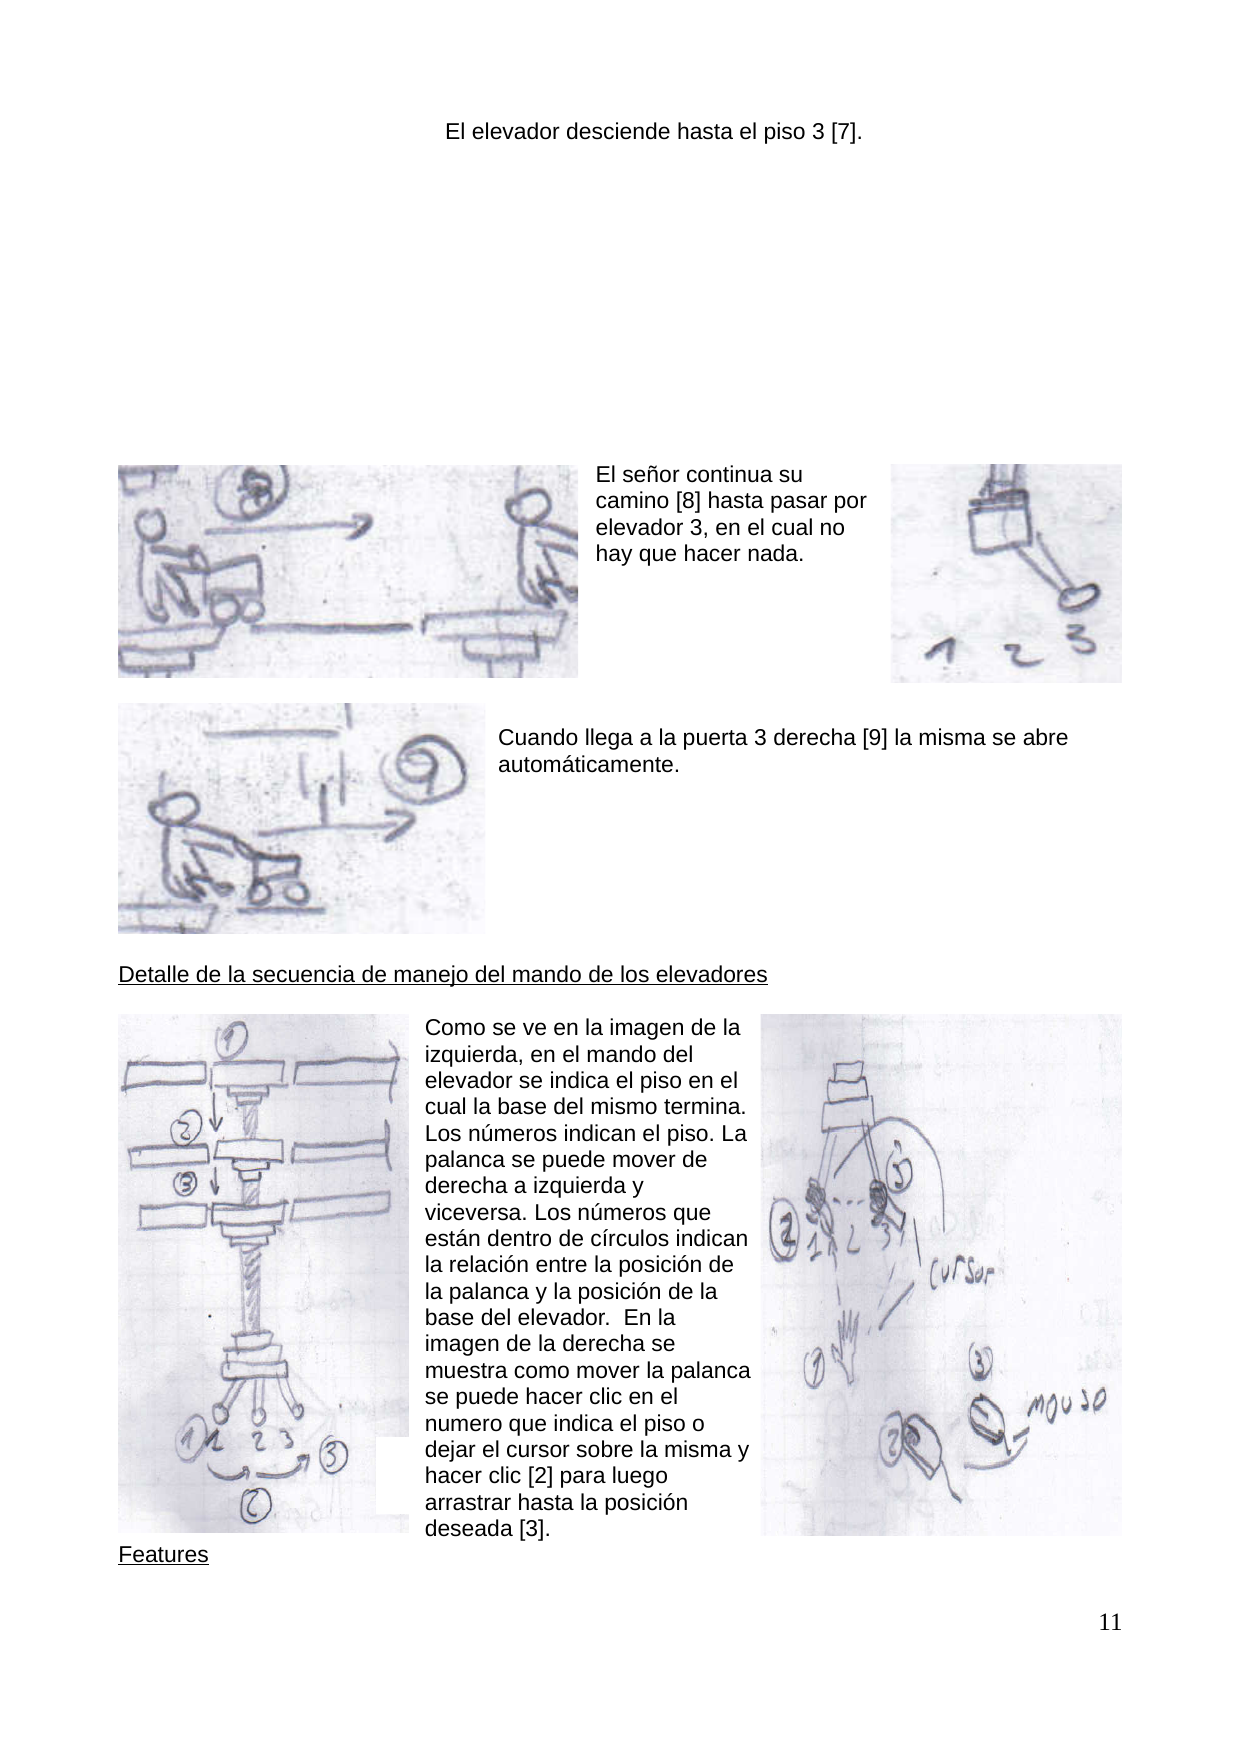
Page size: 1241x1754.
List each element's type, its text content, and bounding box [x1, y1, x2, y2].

text Como se ve en la imagen de la izquierda, en el mando del elevador se indica el piso en el cual la base del mismo termina. Los números indican el piso. La palanca se puede mover de derecha a izquierda y viceversa. Los números que están dentro de círculos indican la relación entre la posición de la palanca y la posición de la base del elevador. En la imagen de la derecha se muestra como mover la palanca se puede hacer clic en el numero que indica el piso o dejar el cursor sobre la misma y hacer clic [2] para luego arrastrar hasta la posición deseada [3]. [424, 1014, 753, 1541]
text Features [118, 1541, 1122, 1568]
text El elevador desciende hasta el piso 3 [7]. [445, 118, 1122, 144]
text Detalle de la secuencia de manejo del mando de los elevadores [118, 961, 1122, 988]
text Cuando llega a la puerta 3 derecha [9] la misma se abre automáticamente. [498, 724, 1122, 777]
text El señor continua su camino [8] hasta pasar por elevador 3, en el cual no hay que hacer nada. [595, 461, 879, 566]
